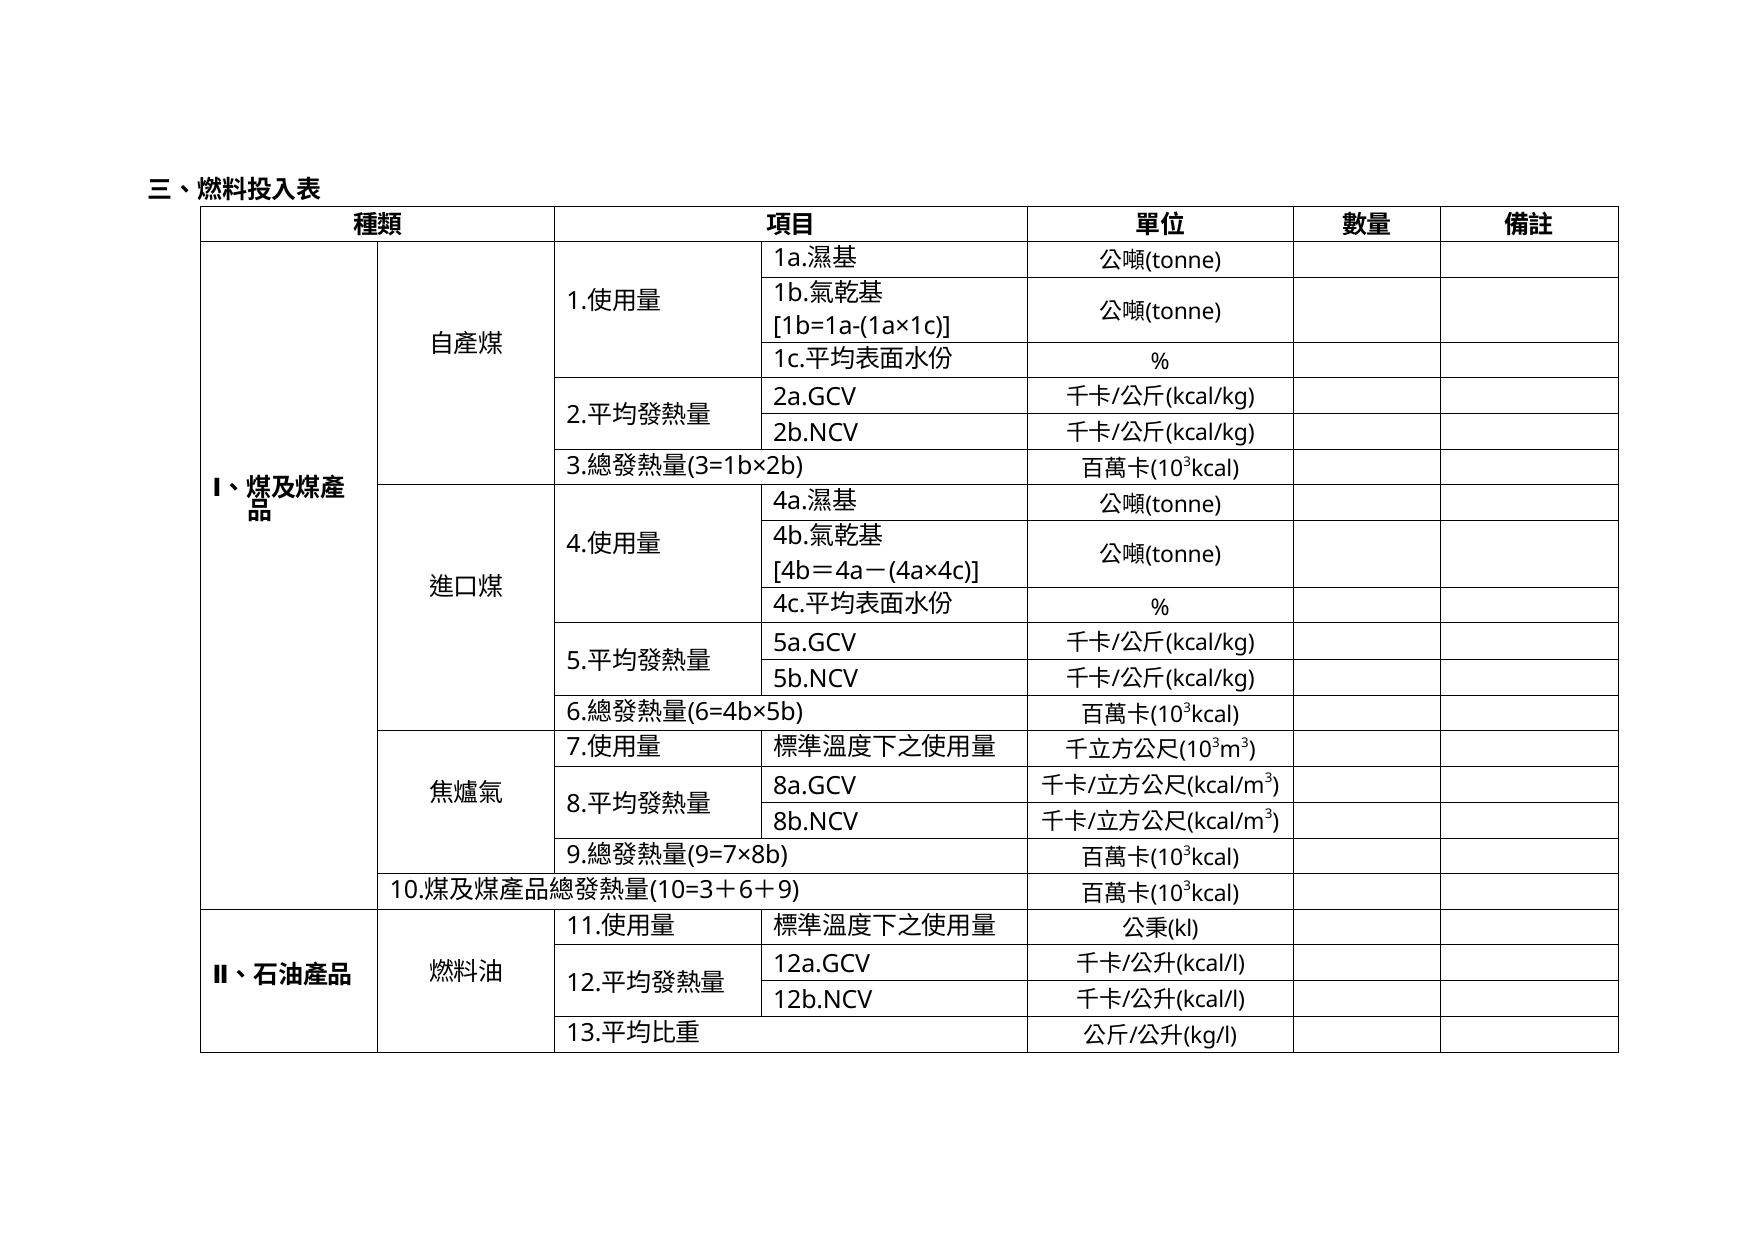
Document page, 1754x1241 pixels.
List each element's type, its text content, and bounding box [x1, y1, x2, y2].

table_cell 1b.氣乾基 [1b=1a-(1a×1c)] [762, 278, 1027, 342]
table_cell [1441, 981, 1618, 1016]
table_header 單位 [1028, 207, 1293, 241]
table_cell [1294, 660, 1440, 695]
table_cell 公噸(tonne) [1028, 521, 1293, 587]
table_cell [1441, 874, 1618, 909]
table_cell [1294, 945, 1440, 980]
table_cell 7.使用量 [555, 731, 761, 766]
table_cell 百萬卡(103kcal) [1028, 450, 1293, 484]
table_cell [1441, 278, 1618, 342]
table_cell 千卡/公斤(kcal/kg) [1028, 660, 1293, 695]
table_cell [1294, 278, 1440, 342]
table_cell [1441, 588, 1618, 622]
table_cell 12.平均發熱量 [555, 945, 761, 1016]
table_cell 千卡/公斤(kcal/kg) [1028, 378, 1293, 413]
table_cell Ⅰ、煤及煤產品 [201, 242, 377, 909]
table_cell 9.總發熱量(9=7×8b) [555, 839, 1027, 873]
table_cell 12b.NCV [762, 981, 1027, 1016]
table_cell [1294, 696, 1440, 730]
table_cell [1294, 767, 1440, 802]
table_cell 公噸(tonne) [1028, 242, 1293, 277]
table_cell 8b.NCV [762, 803, 1027, 838]
table_cell 1a.濕基 [762, 242, 1027, 277]
table_cell 公噸(tonne) [1028, 485, 1293, 519]
table_cell [1294, 731, 1440, 766]
table_cell 2.平均發熱量 [555, 378, 761, 449]
table_cell 燃料油 [378, 910, 554, 1052]
table_cell 自產煤 [378, 242, 554, 484]
table_cell 10.煤及煤產品總發熱量(10=3＋6＋9) [378, 874, 1027, 909]
table_cell [1294, 803, 1440, 838]
table_cell [1441, 623, 1618, 658]
table_cell 5.平均發熱量 [555, 623, 761, 695]
table_cell [1441, 803, 1618, 838]
table_cell [1441, 1017, 1618, 1052]
table_cell [1441, 839, 1618, 873]
table_cell 千卡/公斤(kcal/kg) [1028, 414, 1293, 449]
table_cell 千卡/公升(kcal/l) [1028, 945, 1293, 980]
table_cell [1294, 450, 1440, 484]
table_cell % [1028, 588, 1293, 622]
table_cell [1441, 485, 1618, 519]
table_cell 千卡/公斤(kcal/kg) [1028, 623, 1293, 658]
table_header 數量 [1294, 207, 1440, 241]
table_cell [1441, 910, 1618, 944]
table_cell [1441, 450, 1618, 484]
table_cell [1294, 485, 1440, 519]
table_cell [1294, 343, 1440, 377]
table_cell [1441, 414, 1618, 449]
table_cell 公秉(kl) [1028, 910, 1293, 944]
table_cell Ⅱ、石油產品 [201, 910, 377, 1052]
table_cell [1294, 981, 1440, 1016]
table_header 備註 [1441, 207, 1618, 241]
table_cell [1441, 521, 1618, 587]
table_cell 11.使用量 [555, 910, 761, 944]
table_cell 焦爐氣 [378, 731, 554, 873]
table_cell 13.平均比重 [555, 1017, 1027, 1052]
table_cell 4b.氣乾基 [4b＝4a－(4a×4c)] [762, 521, 1027, 587]
table_cell [1294, 910, 1440, 944]
table_cell 2b.NCV [762, 414, 1027, 449]
table_cell [1294, 521, 1440, 587]
table_cell 千立方公尺(103m3) [1028, 731, 1293, 766]
table_cell [1294, 1017, 1440, 1052]
table_cell [1441, 945, 1618, 980]
table_cell 4a.濕基 [762, 485, 1027, 519]
table_cell 6.總發熱量(6=4b×5b) [555, 696, 1027, 730]
table_cell 千卡/立方公尺(kcal/m3) [1028, 803, 1293, 838]
table_cell 公噸(tonne) [1028, 278, 1293, 342]
table_cell [1441, 242, 1618, 277]
table_cell 標準溫度下之使用量 [762, 731, 1027, 766]
table_cell 標準溫度下之使用量 [762, 910, 1027, 944]
table_cell 千卡/公升(kcal/l) [1028, 981, 1293, 1016]
table_cell 4c.平均表面水份 [762, 588, 1027, 622]
table_cell [1294, 839, 1440, 873]
table_cell 3.總發熱量(3=1b×2b) [555, 450, 1027, 484]
table_cell 2a.GCV [762, 378, 1027, 413]
table_cell 8a.GCV [762, 767, 1027, 802]
table_cell 4.使用量 [555, 485, 761, 622]
table_cell 進口煤 [378, 485, 554, 730]
table_cell [1294, 623, 1440, 658]
table_cell [1294, 874, 1440, 909]
table_cell [1441, 767, 1618, 802]
table_cell 百萬卡(103kcal) [1028, 874, 1293, 909]
table_cell 公斤/公升(kg/l) [1028, 1017, 1293, 1052]
table_cell [1441, 378, 1618, 413]
table_cell 5a.GCV [762, 623, 1027, 658]
table_cell 百萬卡(103kcal) [1028, 696, 1293, 730]
table_cell [1441, 731, 1618, 766]
table_cell 1.使用量 [555, 242, 761, 377]
table_cell % [1028, 343, 1293, 377]
table_cell [1294, 414, 1440, 449]
table_cell [1441, 660, 1618, 695]
table_header 種類 [201, 207, 554, 241]
table_cell 1c.平均表面水份 [762, 343, 1027, 377]
table_cell [1441, 696, 1618, 730]
table_cell [1294, 588, 1440, 622]
table_cell [1441, 343, 1618, 377]
table_cell 5b.NCV [762, 660, 1027, 695]
table_cell 12a.GCV [762, 945, 1027, 980]
table_header 項目 [555, 207, 1027, 241]
table_cell 8.平均發熱量 [555, 767, 761, 838]
table_cell [1294, 378, 1440, 413]
table_cell 千卡/立方公尺(kcal/m3) [1028, 767, 1293, 802]
text 三、燃料投入表 [148, 169, 1621, 206]
table_cell 百萬卡(103kcal) [1028, 839, 1293, 873]
table_cell [1294, 242, 1440, 277]
